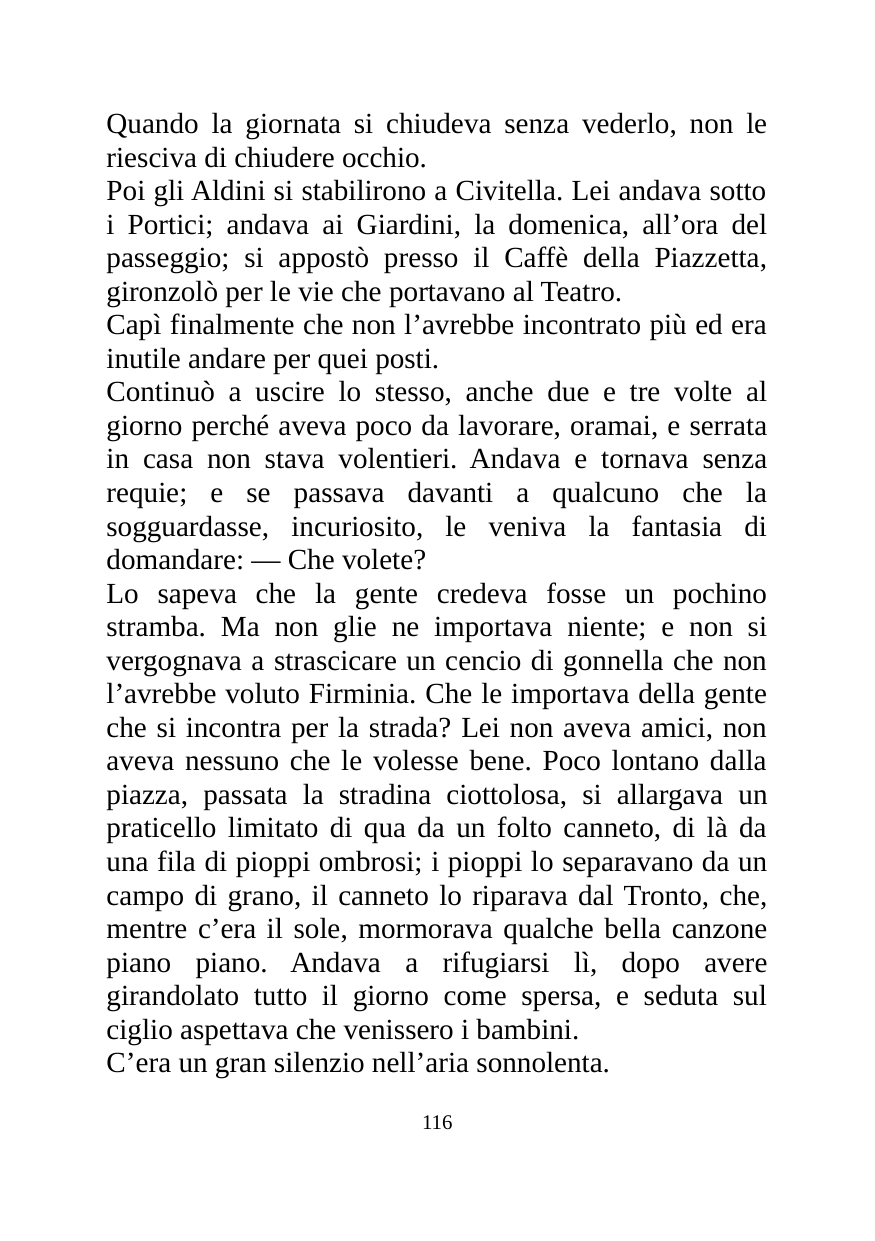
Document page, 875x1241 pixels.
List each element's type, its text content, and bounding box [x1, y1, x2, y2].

text Capì finalmente che non l’avrebbe incontrato più ed era inutile andare per quei posti. [106, 307, 768, 374]
text Continuò a uscire lo stesso, anche due e tre volte al giorno perché aveva poco da lavorare, oramai, e serrata in casa non stava volentieri. Andava e tornava senza requie; e se passava davanti a qualcuno che la sogguardasse, incuriosito, le veniva la fantasia di domandare: — Che volete? [106, 374, 768, 576]
text C’era un gran silenzio nell’aria sonnolenta. [106, 1045, 768, 1079]
text Lo sapeva che la gente credeva fosse un pochino stramba. Ma non glie ne importava niente; e non si vergognava a strascicare un cencio di gonnella che non l’avrebbe voluto Firminia. Che le importava della gente che si incontra per la strada? Lei non aveva amici, non aveva nessuno che le volesse bene. Poco lontano dalla piazza, passata la stradina ciottolosa, si allargava un praticello limitato di qua da un folto canneto, di là da una fila di pioppi ombrosi; i pioppi lo separavano da un campo di grano, il canneto lo riparava dal Tronto, che, mentre c’era il sole, mormorava qualche bella canzone piano piano. Andava a rifugiarsi lì, dopo avere girandolato tutto il giorno come spersa, e seduta sul ciglio aspettava che venissero i bambini. [106, 576, 768, 1045]
text Poi gli Aldini si stabilirono a Civitella. Lei andava sotto i Portici; andava ai Giardini, la domenica, all’ora del passeggio; si appostò presso il Caffè della Piazzetta, gironzolò per le vie che portavano al Teatro. [106, 173, 768, 307]
text Quando la giornata si chiudeva senza vederlo, non le riesciva di chiudere occhio. [106, 106, 768, 173]
